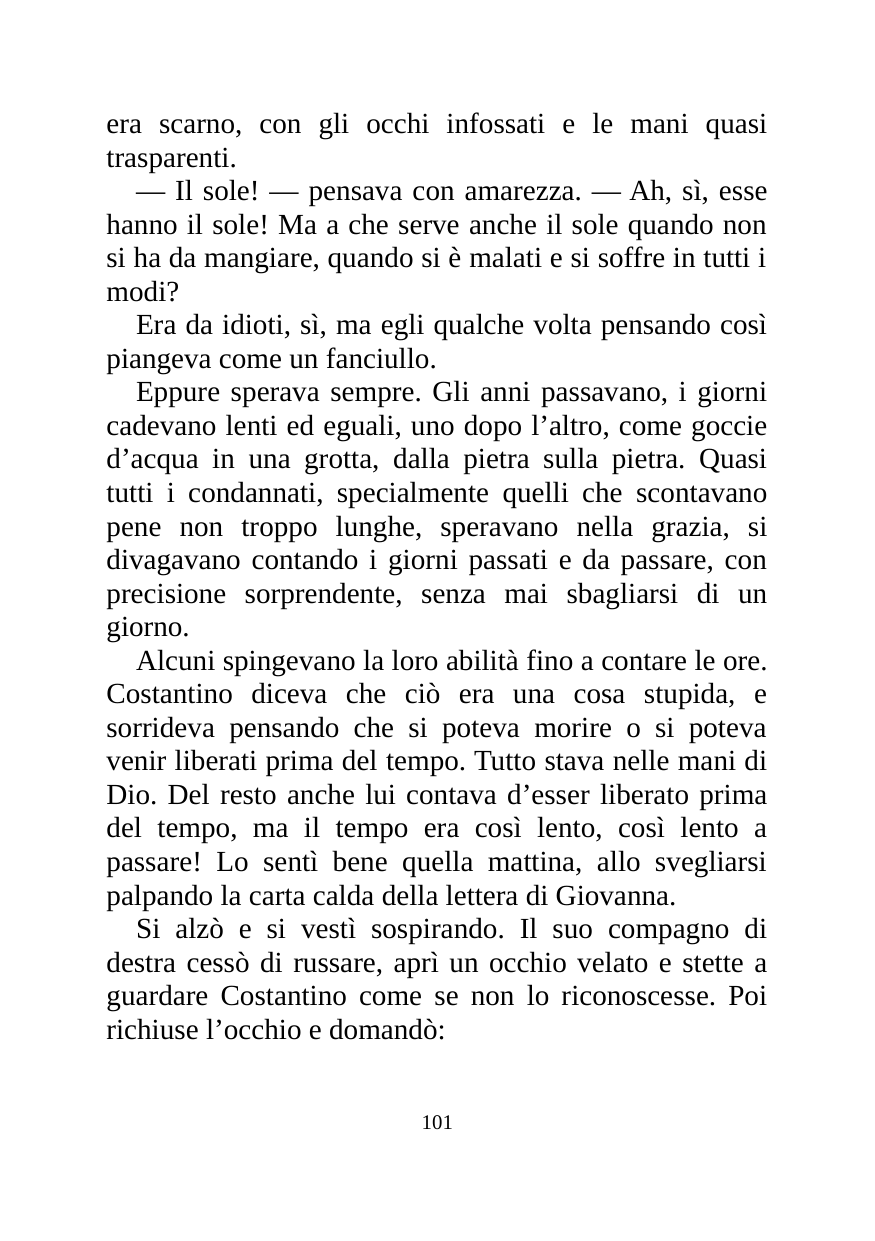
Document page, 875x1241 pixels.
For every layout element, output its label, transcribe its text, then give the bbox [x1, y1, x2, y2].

text era scarno, con gli occhi infossati e le mani quasi trasparenti. [106, 106, 768, 173]
text Alcuni spingevano la loro abilità fino a contare le ore. Costantino diceva che ciò era una cosa stupida, e sorrideva pensando che si poteva morire o si poteva venir liberati prima del tempo. Tutto stava nelle mani di Dio. Del resto anche lui contava d’esser liberato prima del tempo, ma il tempo era così lento, così lento a passare! Lo sentì bene quella mattina, allo svegliarsi palpando la carta calda della lettera di Giovanna. [106, 643, 768, 911]
text Eppure sperava sempre. Gli anni passavano, i giorni cadevano lenti ed eguali, uno dopo l’altro, come goccie d’acqua in una grotta, dalla pietra sulla pietra. Quasi tutti i condannati, specialmente quelli che scontavano pene non troppo lunghe, speravano nella grazia, si divagavano contando i giorni passati e da passare, con precisione sorprendente, senza mai sbagliarsi di un giorno. [106, 374, 768, 643]
text Era da idioti, sì, ma egli qualche volta pensando così piangeva come un fanciullo. [106, 307, 768, 374]
text — Il sole! — pensava con amarezza. — Ah, sì, esse hanno il sole! Ma a che serve anche il sole quando non si ha da mangiare, quando si è malati e si soffre in tutti i modi? [106, 173, 768, 307]
text Si alzò e si vestì sospirando. Il suo compagno di destra cessò di russare, aprì un occhio velato e stette a guardare Costantino come se non lo riconoscesse. Poi richiuse l’occhio e domandò: [106, 911, 768, 1045]
